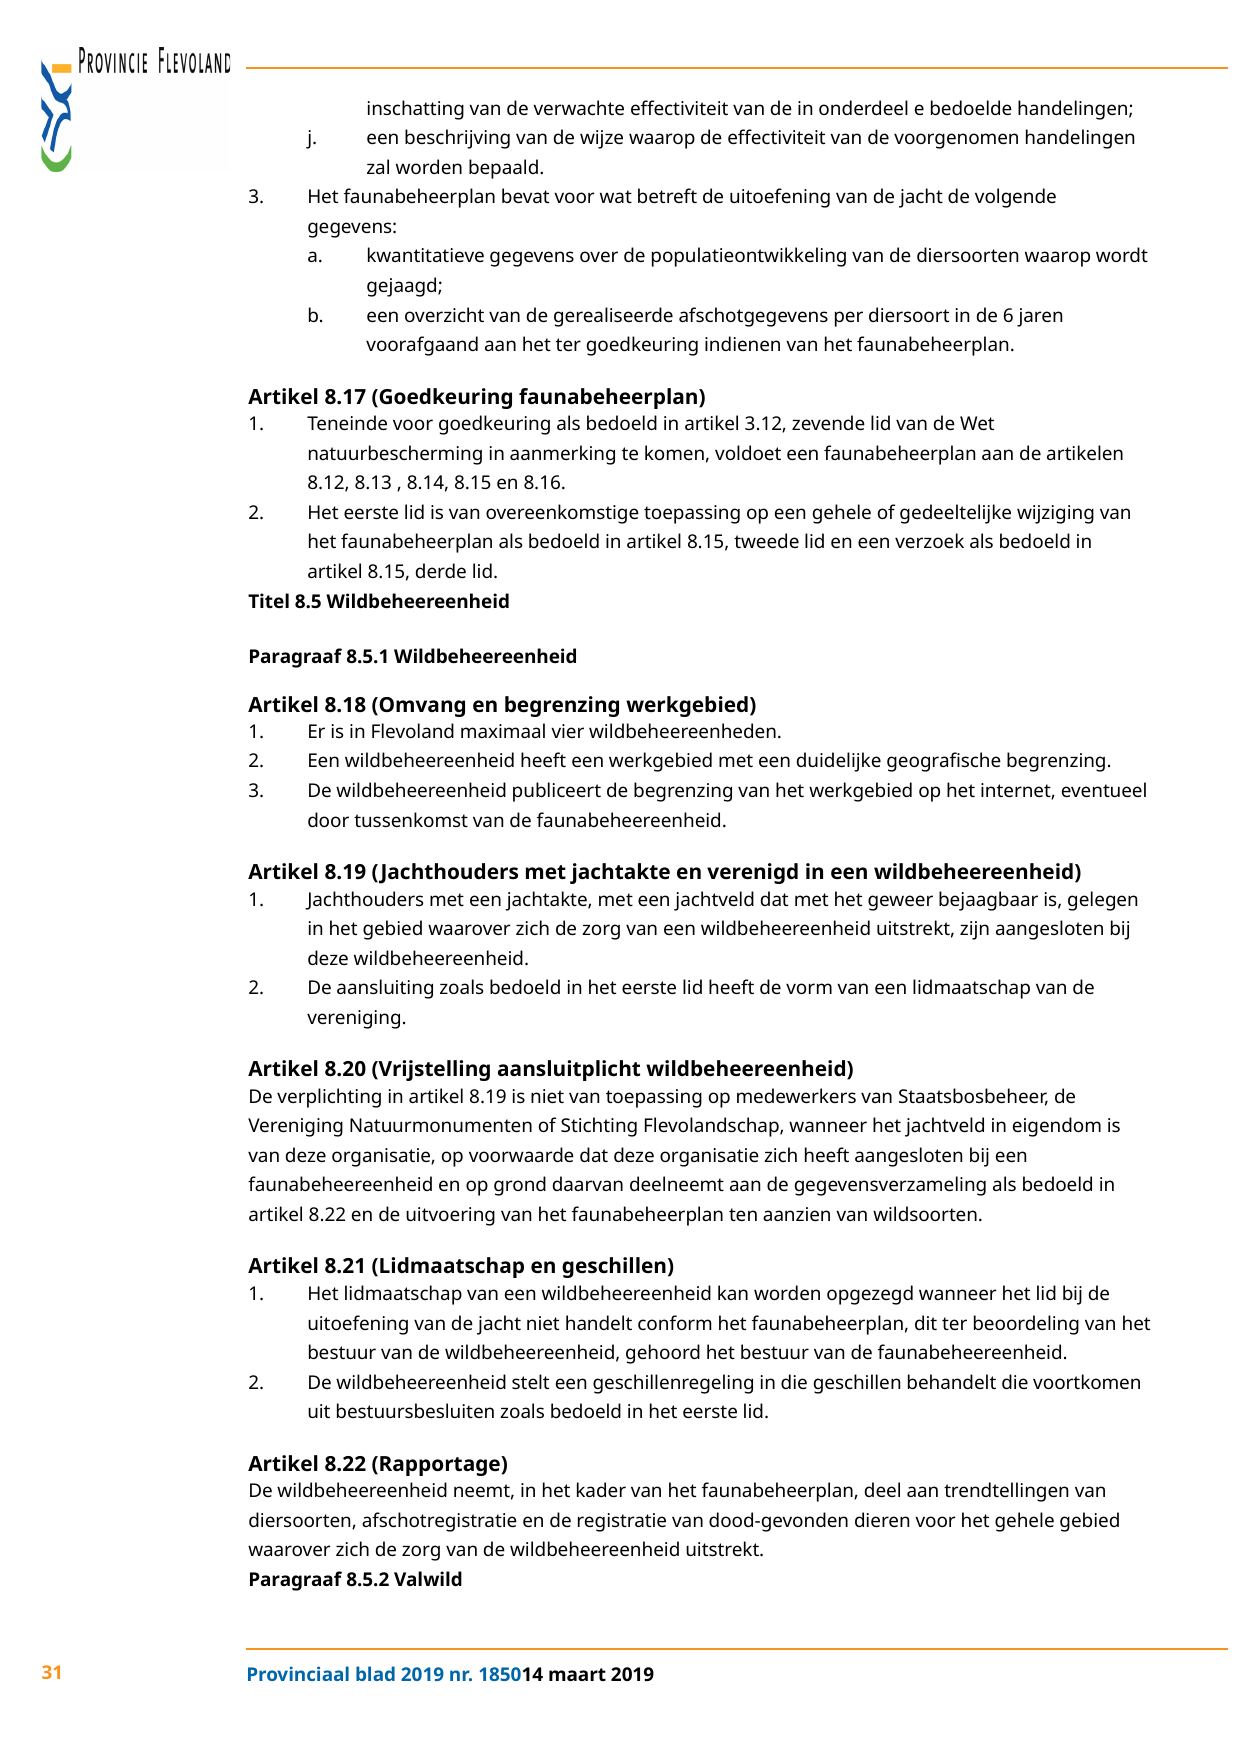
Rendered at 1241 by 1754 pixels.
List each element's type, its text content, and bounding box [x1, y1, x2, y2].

list Teneinde voor goedkeuring als bedoeld in artikel 3.12, zevende lid van de Wet natuurbescherming in aanmerking te komen, voldoet een faunabeheerplan aan de artikelen 8.12, 8.13 , 8.14, 8.15 en 8.16. [248, 410, 1152, 495]
text De verplichting in artikel 8.19 is niet van toepassing op medewerkers van Staatsbosbeheer, de Vereniging Natuurmonumenten of Stichting Flevolandschap, wanneer het jachtveld in eigendom is van deze organisatie, op voorwaarde dat deze organisatie zich heeft aangesloten bij een faunabeheereenheid en op grond daarvan deelneemt aan de gegevensverzameling als bedoeld in artikel 8.22 en de uitvoering van het faunabeheerplan ten aanzien van wildsoorten. [248, 1083, 1152, 1227]
list inschatting van de verwachte effectiviteit van de in onderdeel e bedoelde handelingen; [307, 95, 1152, 121]
text Artikel 8.18 (Omvang en begrenzing werkgebied) [248, 690, 1152, 718]
text Paragraaf 8.5.2 Valwild [248, 1566, 1152, 1592]
text Paragraaf 8.5.1 Wildbeheereenheid [248, 643, 1152, 669]
list Jachthouders met een jachtakte, met een jachtveld dat met het geweer bejaagbaar is, gelegen in het gebied waarover zich de zorg van een wildbeheereenheid uitstrekt, zijn aangesloten bij deze wildbeheereenheid. [248, 886, 1152, 971]
list een beschrijving van de wijze waarop de effectiviteit van de voorgenomen handelingen zal worden bepaald. [307, 124, 1152, 180]
text Artikel 8.20 (Vrijstelling aansluitplicht wildbeheereenheid) [248, 1054, 1152, 1083]
list Het faunabeheerplan bevat voor wat betreft de uitoefening van de jacht de volgende gegevens: [248, 183, 1152, 239]
list kwantitatieve gegevens over de populatieontwikkeling van de diersoorten waarop wordt gejaagd; [307, 243, 1152, 298]
list Een wildbeheereenheid heeft een werkgebied met een duidelijke geografische begrenzing. [248, 748, 1152, 773]
text Artikel 8.22 (Rapportage) [248, 1449, 1152, 1477]
text Artikel 8.21 (Lidmaatschap en geschillen) [248, 1252, 1152, 1280]
list Het lidmaatschap van een wildbeheereenheid kan worden opgezegd wanneer het lid bij de uitoefening van de jacht niet handelt conform het faunabeheerplan, dit ter beoordeling van het bestuur van de wildbeheereenheid, gehoord het bestuur van de faunabeheereenheid. [248, 1280, 1152, 1365]
picture [41, 47, 231, 172]
list Er is in Flevoland maximaal vier wildbeheereenheden. [248, 718, 1152, 744]
list De aansluiting zoals bedoeld in het eerste lid heeft de vorm van een lidmaatschap van de vereniging. [248, 974, 1152, 1030]
list De wildbeheereenheid stelt een geschillenregeling in die geschillen behandelt die voortkomen uit bestuursbesluiten zoals bedoeld in het eerste lid. [248, 1369, 1152, 1424]
list een overzicht van de gerealiseerde afschotgegevens per diersoort in de 6 jaren voorafgaand aan het ter goedkeuring indienen van het faunabeheerplan. [307, 302, 1152, 357]
text Titel 8.5 Wildbeheereenheid [248, 588, 1152, 613]
list Het eerste lid is van overeenkomstige toepassing op een gehele of gedeeltelijke wijziging van het faunabeheerplan als bedoeld in artikel 8.15, tweede lid en een verzoek als bedoeld in artikel 8.15, derde lid. [248, 499, 1152, 584]
text De wildbeheereenheid neemt, in het kader van het faunabeheerplan, deel aan trendtellingen van diersoorten, afschotregistratie en de registratie van dood-gevonden dieren voor het gehele gebied waarover zich de zorg van de wildbeheereenheid uitstrekt. [248, 1477, 1152, 1562]
text Artikel 8.19 (Jachthouders met jachtakte en verenigd in een wildbeheereenheid) [248, 857, 1152, 886]
text Artikel 8.17 (Goedkeuring faunabeheerplan) [248, 382, 1152, 410]
list De wildbeheereenheid publiceert de begrenzing van het werkgebied op het internet, eventueel door tussenkomst van de faunabeheereenheid. [248, 777, 1152, 833]
